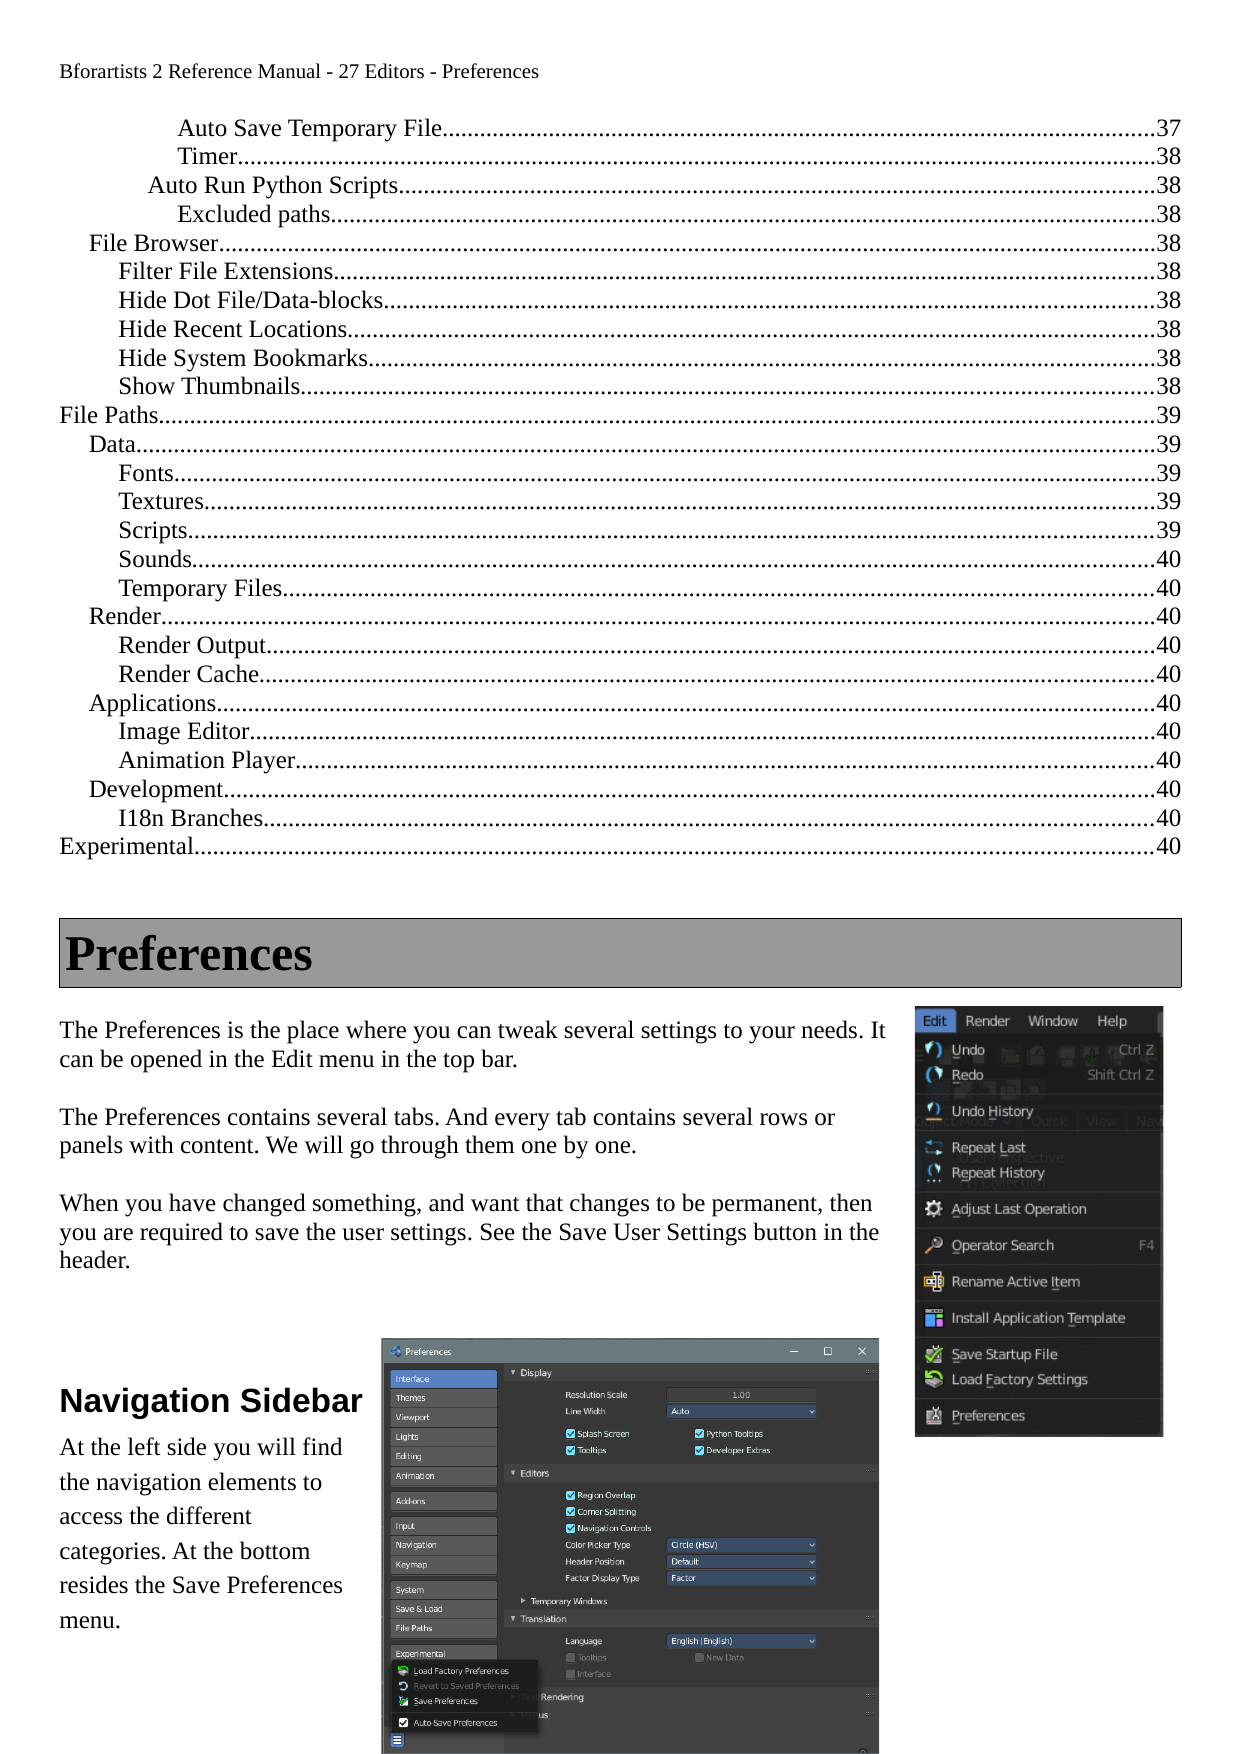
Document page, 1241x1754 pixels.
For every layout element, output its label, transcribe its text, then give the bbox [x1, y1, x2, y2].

text File Paths 39 [59, 400, 1181, 429]
text When you have changed something, and want that changes to be permanent, then you are required to save the user settings. See the Save User Settings button in the header. [59, 1188, 914, 1274]
text Experimental 40 [59, 831, 1181, 860]
text Sounds 40 [118, 544, 1181, 573]
text Auto Run Python Scripts 38 [147, 170, 1181, 199]
text The Preferences is the place where you can tweak several settings to your needs. It can be opened in the Edit menu in the top bar. [59, 1016, 914, 1073]
text The Preferences contains several tabs. And every tab contains several rows or panels with content. We will go through them one by one. [59, 1102, 914, 1159]
picture [381, 1338, 880, 1754]
text Applications 40 [88, 688, 1181, 716]
text Timer 38 [177, 141, 1181, 170]
text Excluded paths 38 [177, 199, 1181, 228]
text Render Output 40 [118, 630, 1181, 659]
text Render 40 [88, 601, 1181, 630]
text Data 39 [88, 429, 1181, 458]
text Image Editor 40 [118, 716, 1181, 745]
text Show Thumbnails 38 [118, 371, 1181, 400]
text Auto Save Temporary File 37 [177, 113, 1181, 141]
text Hide System Bookmarks 38 [118, 343, 1181, 371]
text Development 40 [88, 774, 1181, 803]
subtitle [1164, 1381, 1181, 1420]
text File Browser 38 [88, 228, 1181, 256]
text Fonts 39 [118, 458, 1181, 486]
text [880, 1432, 1181, 1634]
subtitle [880, 1381, 914, 1420]
text Temporary Files 40 [118, 573, 1181, 601]
text I18n Branches 40 [118, 803, 1181, 831]
text At the left side you will find the navigation elements to access the different categories. At the bottom resides the Save Preferences menu. [59, 1432, 381, 1634]
subtitle Navigation Sidebar [59, 1381, 381, 1420]
text Hide Recent Locations 38 [118, 314, 1181, 343]
text Render Cache 40 [118, 659, 1181, 688]
text Animation Player 40 [118, 745, 1181, 774]
text Textures 39 [118, 486, 1181, 515]
picture [914, 1006, 1164, 1437]
text Hide Dot File/Data-blocks 38 [118, 285, 1181, 314]
text Filter File Extensions 38 [118, 256, 1181, 285]
table_header Preferences [60, 919, 1181, 987]
text Scripts 39 [118, 515, 1181, 544]
